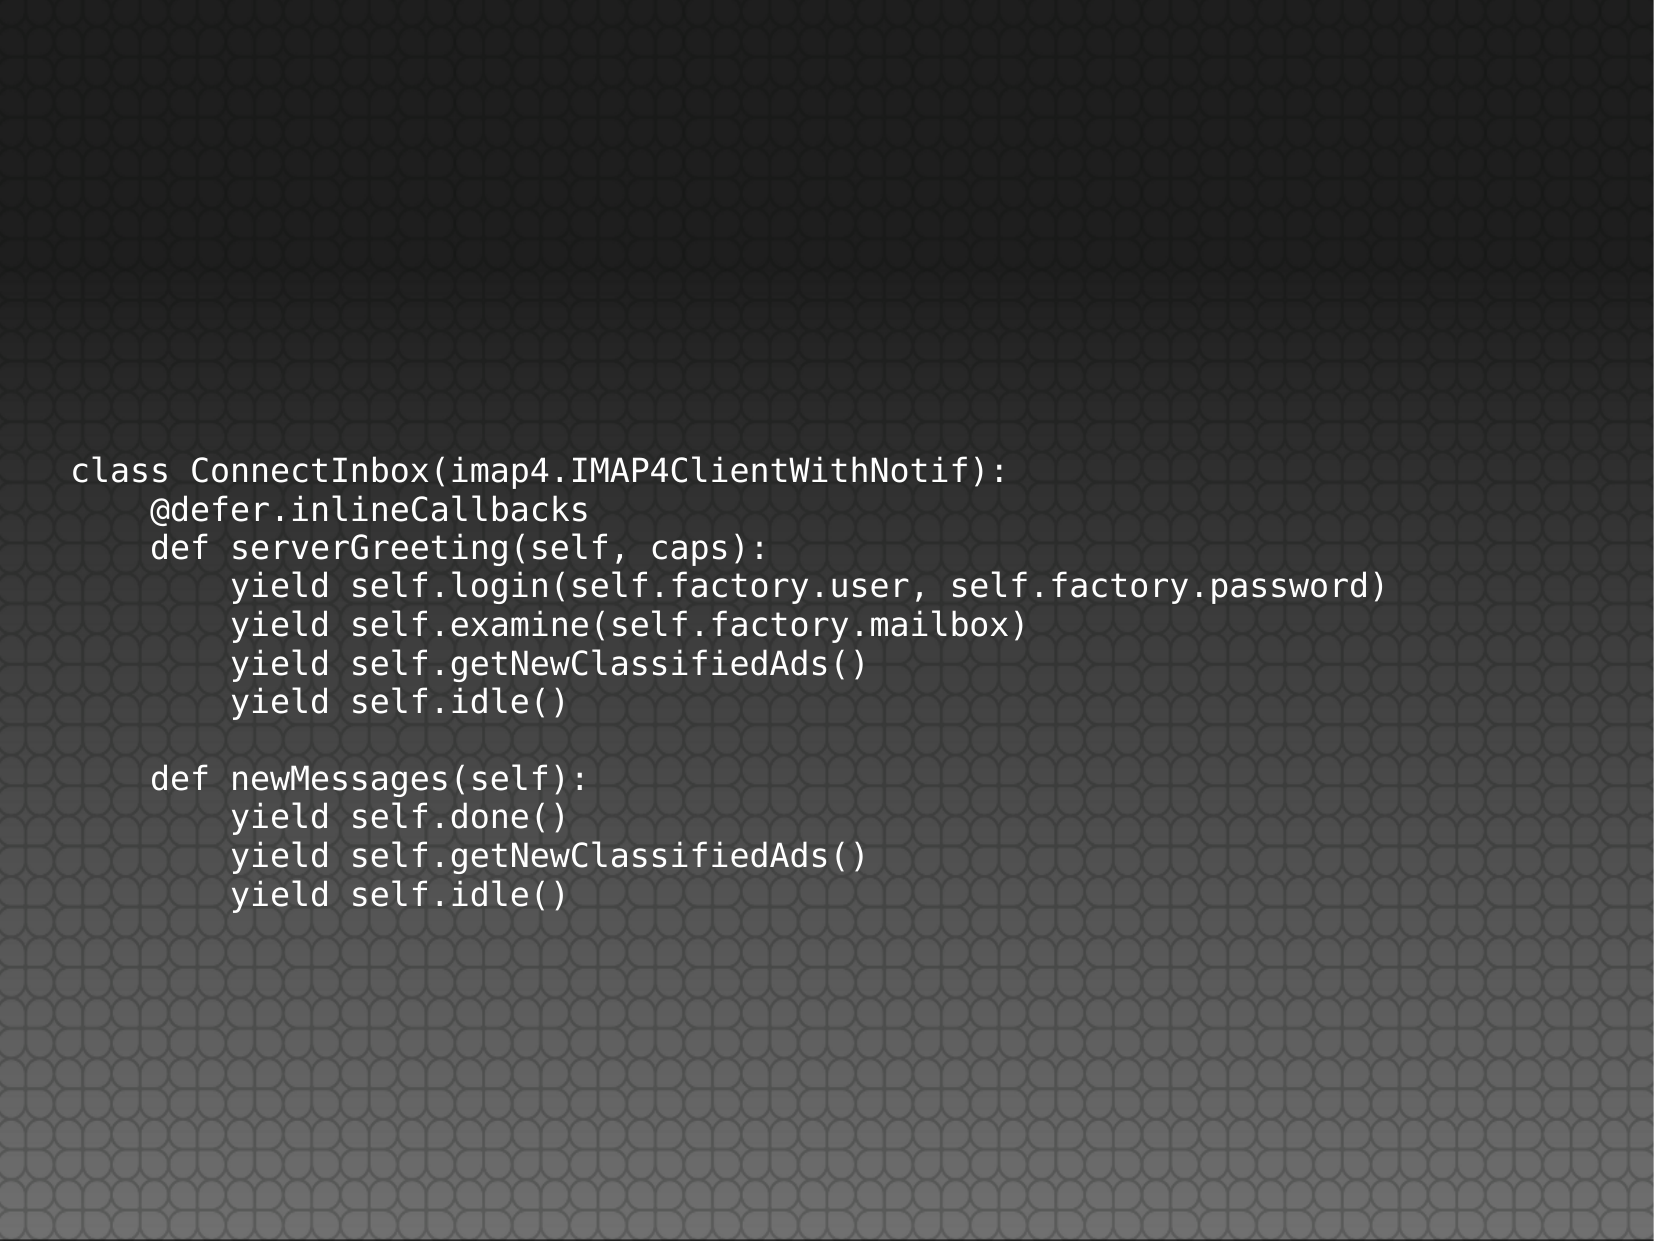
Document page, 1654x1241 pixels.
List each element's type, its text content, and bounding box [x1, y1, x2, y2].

title class ConnectInbox(imap4.IMAP4ClientWithNotif): @defer.inlineCallbacks def serverGreeting(self, caps): yield self.login(self.factory.user, self.factory.password) yield self.examine(self.factory.mailbox) yield self.getNewClassifiedAds() yield self.idle() def newMessages(self): yield self.done() yield self.getNewClassifiedAds() yield self.idle() [70, 242, 1592, 1008]
picture [0, 0, 1654, 1241]
